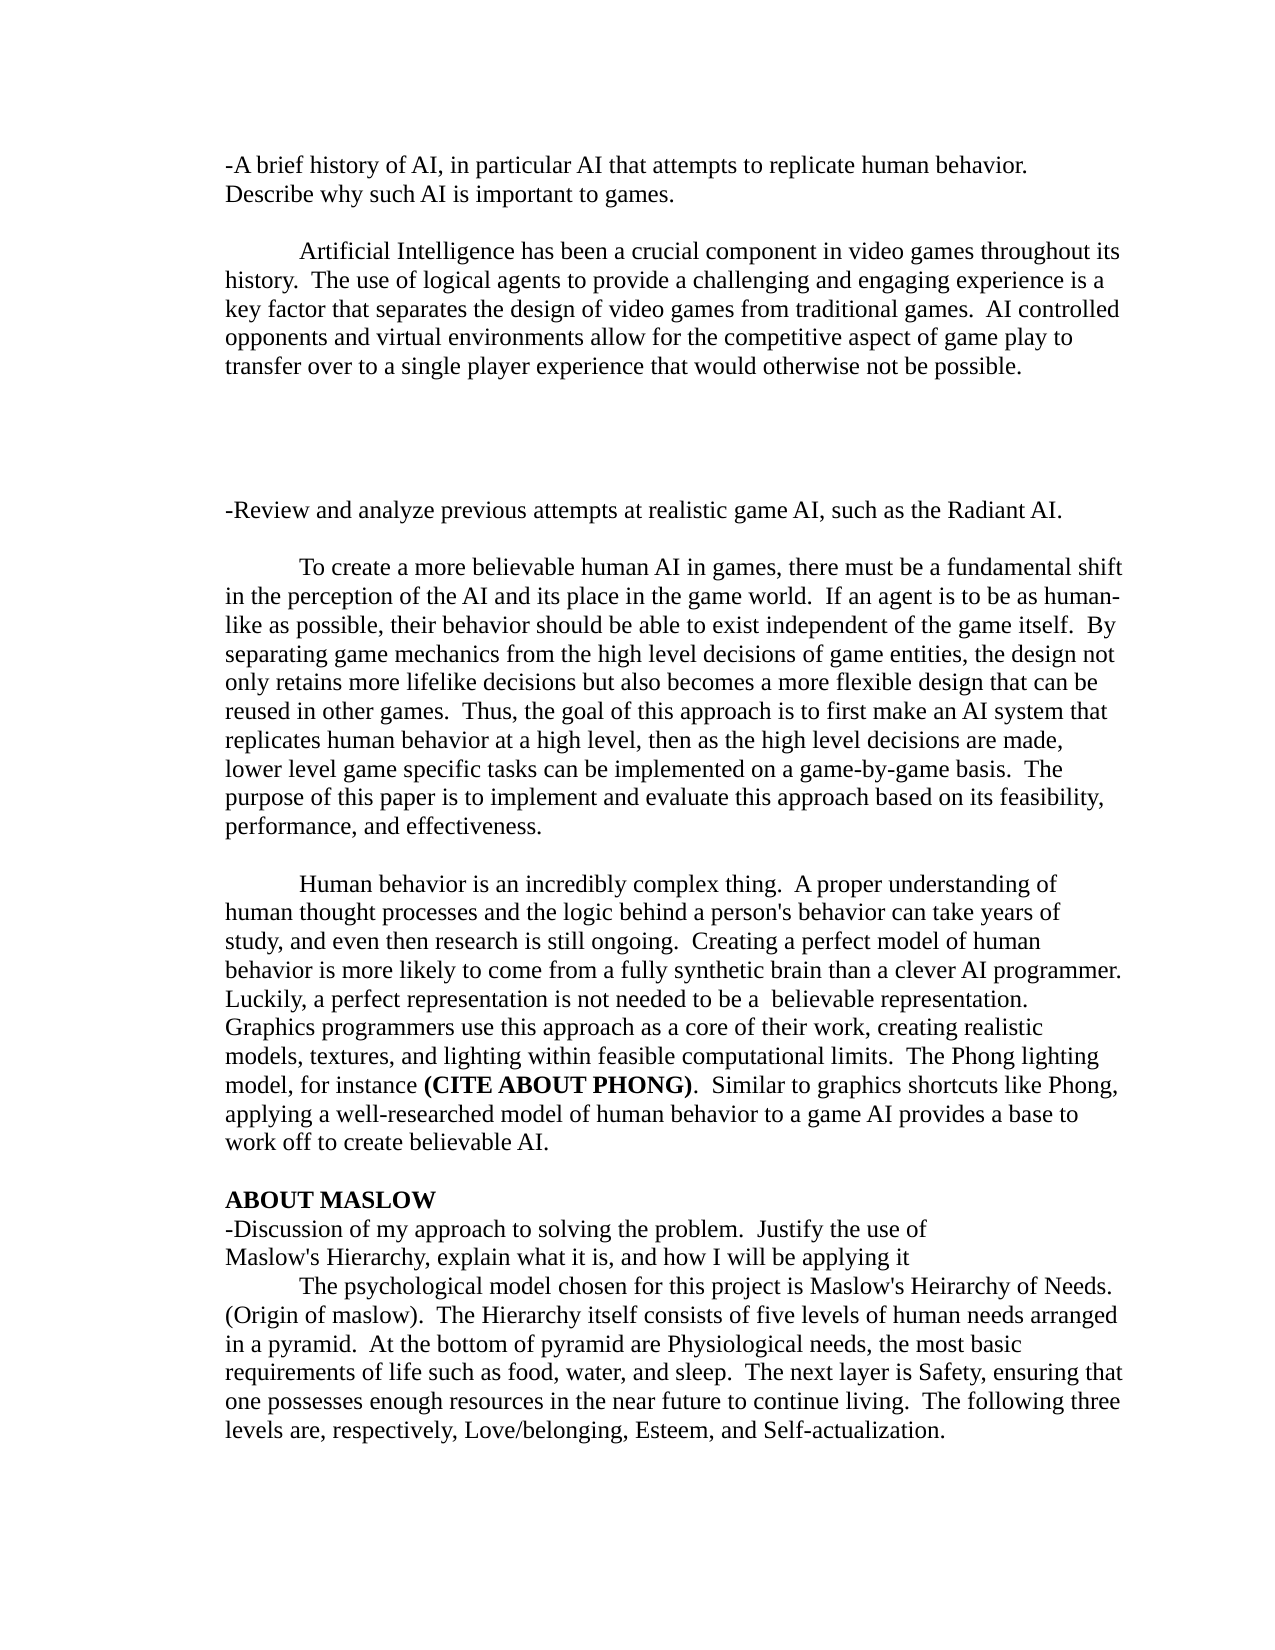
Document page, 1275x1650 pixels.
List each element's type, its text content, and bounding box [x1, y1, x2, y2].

text -Discussion of my approach to solving the problem. Justify the use of Maslow's Hierarchy, explain what it is, and how I will be applying it [225, 1214, 1125, 1271]
text -A brief history of AI, in particular AI that attempts to replicate human behavior. Describe why such AI is important to games. [225, 150, 1125, 207]
text ABOUT MASLOW [225, 1185, 1125, 1214]
text Human behavior is an incredibly complex thing. A proper understanding of human thought processes and the logic behind a person's behavior can take years of study, and even then research is still ongoing. Creating a perfect model of human behavior is more likely to come from a fully synthetic brain than a clever AI programmer. Luckily, a perfect representation is not needed to be a believable representation. Graphics programmers use this approach as a core of their work, creating realistic models, textures, and lighting within feasible computational limits. The Phong lighting model, for instance (CITE ABOUT PHONG). Similar to graphics shortcuts like Phong, applying a well-researched model of human behavior to a game AI provides a base to work off to create believable AI. [225, 869, 1125, 1156]
text Artificial Intelligence has been a crucial component in video games throughout its history. The use of logical agents to provide a challenging and engaging experience is a key factor that separates the design of video games from traditional games. AI controlled opponents and virtual environments allow for the competitive aspect of game play to transfer over to a single player experience that would otherwise not be possible. [225, 236, 1125, 380]
text To create a more believable human AI in games, there must be a fundamental shift in the perception of the AI and its place in the game world. If an agent is to be as human-like as possible, their behavior should be able to exist independent of the game itself. By separating game mechanics from the high level decisions of game entities, the design not only retains more lifelike decisions but also becomes a more flexible design that can be reused in other games. Thus, the goal of this approach is to first make an AI system that replicates human behavior at a high level, then as the high level decisions are made, lower level game specific tasks can be implemented on a game-by-game basis. The purpose of this paper is to implement and evaluate this approach based on its feasibility, performance, and effectiveness. [225, 552, 1125, 840]
text -Review and analyze previous attempts at realistic game AI, such as the Radiant AI. [225, 495, 1125, 524]
text The psychological model chosen for this project is Maslow's Heirarchy of Needs. (Origin of maslow). The Hierarchy itself consists of five levels of human needs arranged in a pyramid. At the bottom of pyramid are Physiological needs, the most basic requirements of life such as food, water, and sleep. The next layer is Safety, ensuring that one possesses enough resources in the near future to continue living. The following three levels are, respectively, Love/belonging, Esteem, and Self-actualization. [225, 1271, 1125, 1444]
